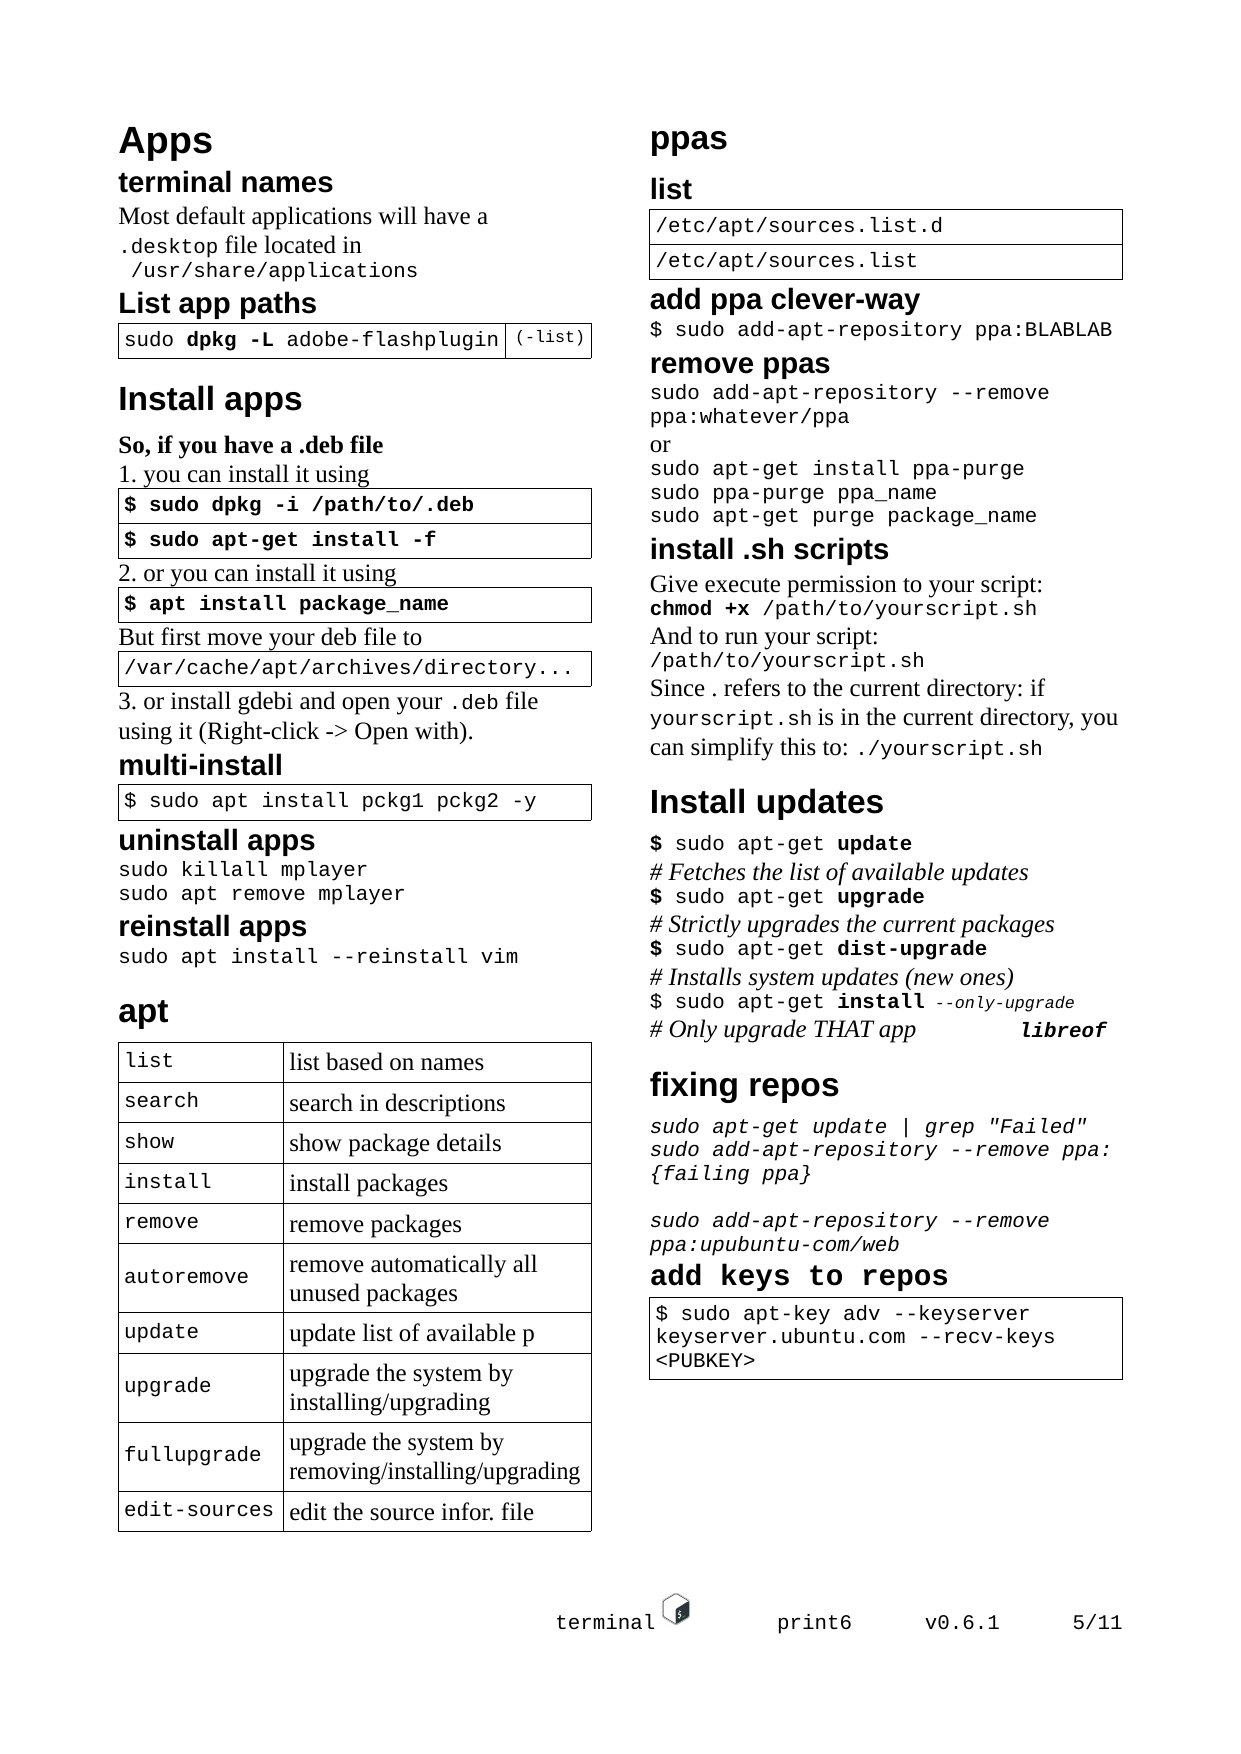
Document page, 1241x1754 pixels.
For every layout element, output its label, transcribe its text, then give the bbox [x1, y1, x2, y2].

table_cell edit the source infor. file [284, 1492, 591, 1531]
subtitle Install updates [649, 782, 1122, 821]
text So, if you have a .deb file [118, 430, 591, 459]
table_cell install [119, 1164, 283, 1203]
table_cell remove [119, 1204, 283, 1243]
subtitle list [649, 172, 1122, 206]
table_header /var/cache/apt/archives/directory... [119, 652, 591, 686]
table_header $ sudo apt install pckg1 pckg2 -y [119, 785, 591, 819]
text chmod +x /path/to/yourscript.sh [649, 597, 1122, 621]
subtitle List app paths [118, 286, 591, 320]
text sudo apt-get install ppa-purge [649, 458, 1122, 482]
text # Strictly upgrades the current packages [649, 909, 1122, 938]
subtitle ppas [649, 118, 1122, 157]
text And to run your script: [649, 621, 1122, 650]
picture [655, 1588, 697, 1630]
table_cell upgrade the system by removing/installing/upgrading [284, 1423, 591, 1491]
text Most default applications will have a .desktop file located in [118, 201, 591, 260]
table_cell update [119, 1313, 283, 1353]
text sudo apt-get update | grep "Failed" [649, 1116, 1122, 1139]
table_cell show [119, 1123, 283, 1163]
table_cell autoremove [119, 1244, 283, 1312]
text Since . refers to the current directory: if yourscript.sh is in the current directory, you can simplify this to: ./yourscript.sh [649, 673, 1122, 761]
subtitle uninstall apps [118, 822, 591, 856]
table_header list [119, 1043, 283, 1082]
table_header $ apt install package_name [119, 588, 591, 622]
table_header list based on names [284, 1043, 591, 1082]
text sudo killall mplayer [118, 859, 591, 883]
table_cell show package details [284, 1123, 591, 1163]
text $ sudo apt-get update [649, 833, 1122, 857]
table_cell update list of available p [284, 1313, 591, 1353]
table_cell install packages [284, 1164, 591, 1203]
subtitle reinstall apps [118, 909, 591, 943]
table_cell upgrade [119, 1354, 283, 1422]
text Give execute permission to your script: [649, 569, 1122, 597]
text # Fetches the list of available updates [649, 857, 1122, 886]
text But first move your deb file to [118, 623, 591, 651]
text # Only upgrade THAT app libreof [649, 1014, 1122, 1044]
text # Installs system updates (new ones) [649, 962, 1122, 991]
table_header $ sudo dpkg -i /path/to/.deb [119, 489, 591, 523]
text sudo apt-get purge package_name [649, 506, 1122, 529]
table_header /etc/apt/sources.list.d [650, 210, 1122, 244]
table_header sudo dpkg -L adobe-flashplugin [119, 324, 505, 358]
text 1. you can install it using [118, 459, 591, 488]
table_cell search [119, 1083, 283, 1122]
subtitle Apps [118, 118, 591, 162]
text sudo add-apt-repository --remove ppa:whatever/ppa [649, 382, 1122, 429]
text /usr/share/applications [118, 260, 591, 283]
table_header (-list) [506, 324, 591, 358]
text 2. or you can install it using [118, 559, 591, 587]
subtitle add ppa clever-way [649, 282, 1122, 316]
text sudo ppa-purge ppa_name [649, 482, 1122, 506]
text sudo add-apt-repository --remove ppa:{failing ppa} [649, 1139, 1122, 1187]
text or [649, 429, 1122, 458]
subtitle add keys to repos [649, 1261, 1122, 1294]
subtitle remove ppas [649, 346, 1122, 379]
subtitle fixing repos [649, 1065, 1122, 1103]
text sudo apt install --reinstall vim [118, 946, 591, 970]
text $ sudo apt-get dist-upgrade [649, 938, 1122, 962]
table_cell $ sudo apt-get install -f [119, 524, 591, 558]
subtitle install .sh scripts [649, 532, 1122, 566]
table_cell fullupgrade [119, 1423, 283, 1491]
subtitle terminal names [118, 165, 591, 198]
table_cell edit-sources [119, 1492, 283, 1531]
text $ sudo add-apt-repository ppa:BLABLAB [649, 319, 1122, 343]
text $ sudo apt-get upgrade [649, 886, 1122, 909]
table_header $ sudo apt-key adv --keyserver keyserver.ubuntu.com --recv-keys <PUBKEY> [650, 1298, 1122, 1379]
table_cell search in descriptions [284, 1083, 591, 1122]
subtitle apt [118, 991, 591, 1029]
text sudo add-apt-repository --remove ppa:upubuntu-com/web [649, 1210, 1122, 1258]
text /path/to/yourscript.sh [649, 650, 1122, 673]
table_cell /etc/apt/sources.list [650, 245, 1122, 279]
table_cell remove automatically all unused packages [284, 1244, 591, 1312]
text 3. or install gdebi and open your .deb file using it (Right-click -> Open with). [118, 687, 591, 745]
text sudo apt remove mplayer [118, 883, 591, 906]
table_cell remove packages [284, 1204, 591, 1243]
subtitle Install apps [118, 379, 591, 418]
table_cell upgrade the system by installing/upgrading [284, 1354, 591, 1422]
text $ sudo apt-get install --only-upgrade [649, 991, 1122, 1014]
subtitle multi-install [118, 748, 591, 781]
